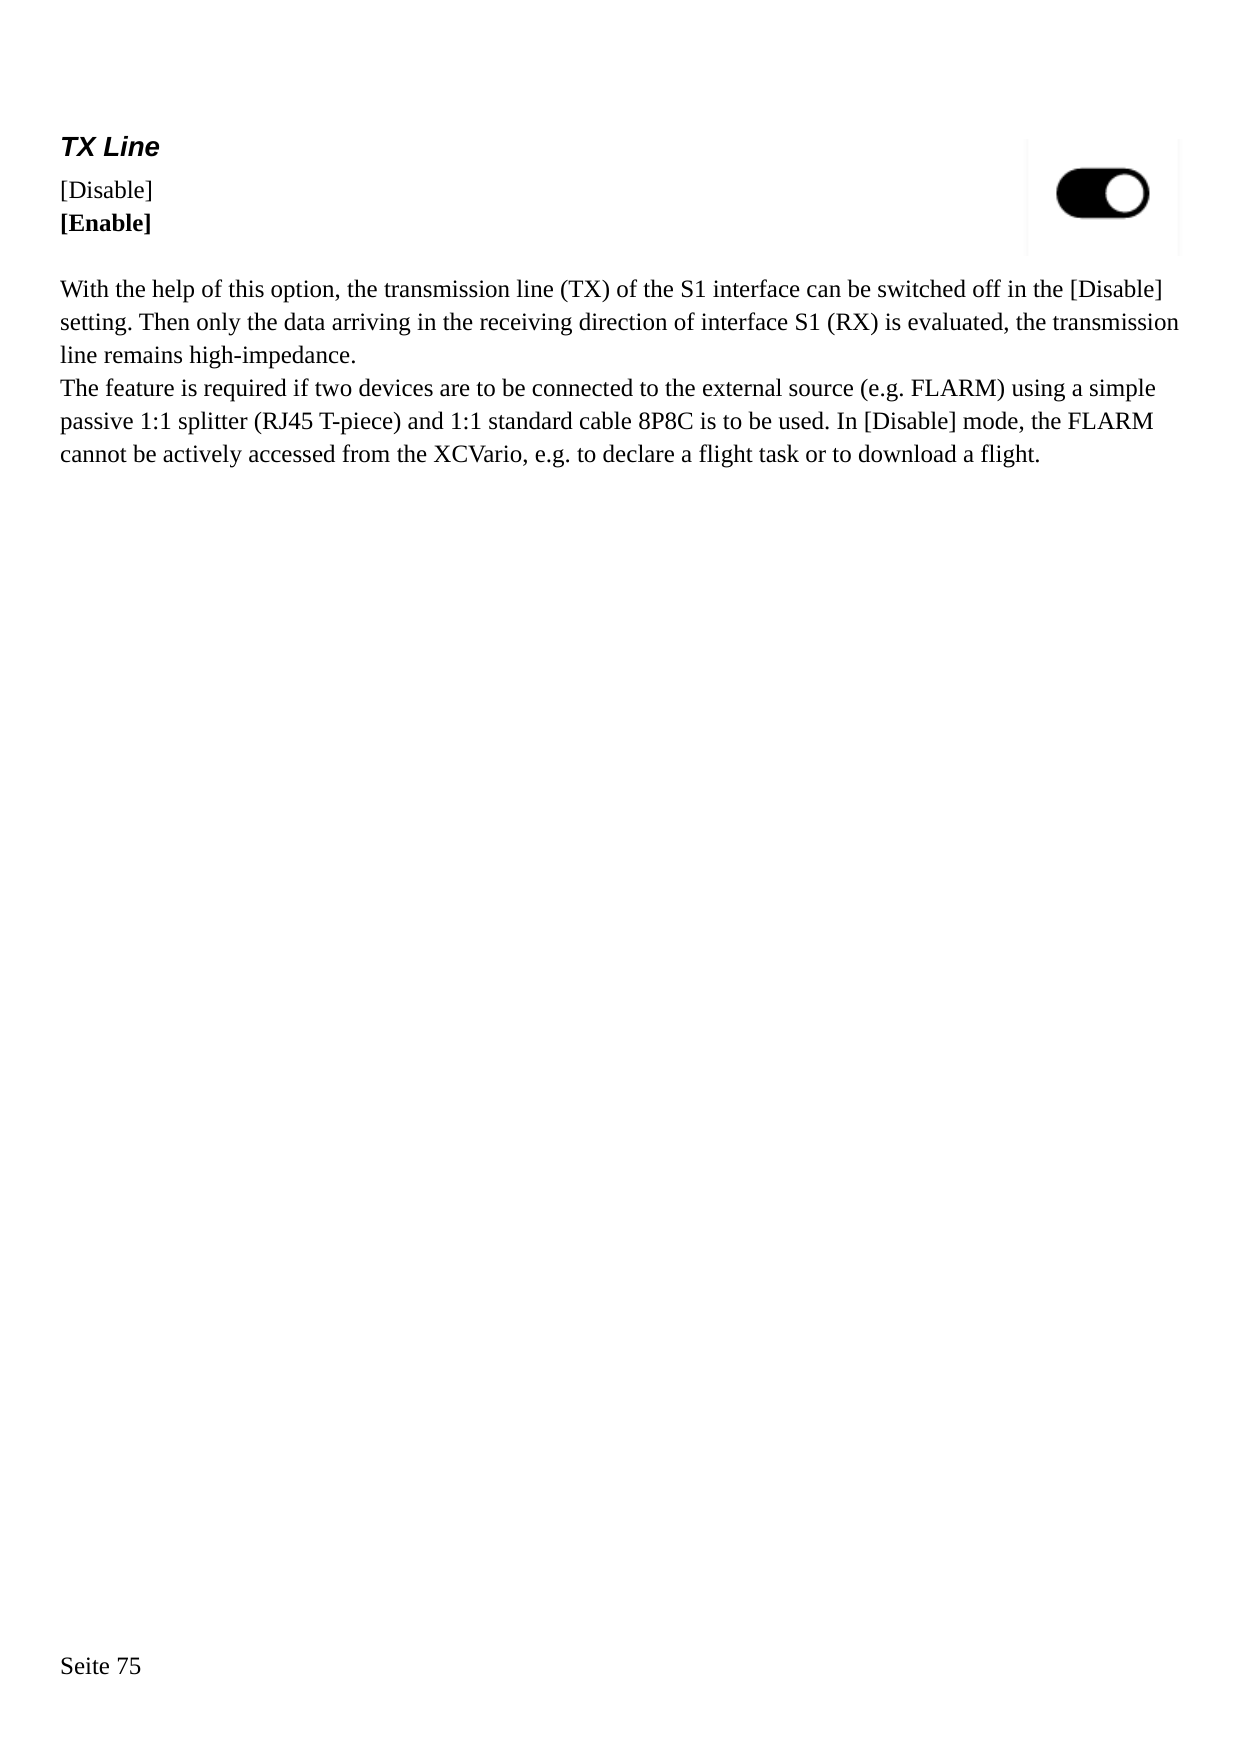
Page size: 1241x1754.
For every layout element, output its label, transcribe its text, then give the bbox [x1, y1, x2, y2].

text [1189, 208, 1207, 237]
text [Enable] [60, 208, 1019, 237]
text With the help of this option, the transmission line (TX) of the S1 interface can be switched off in the [Disable] setting. Then only the data arriving in the receiving direction of interface S1 (RX) is evaluated, the transmission line remains high-impedance. The feature is required if two devices are to be connected to the external source (e.g. FLARM) using a simple passive 1:1 splitter (RJ45 T-piece) and 1:1 standard cable 8P8C is to be used. In [Disable] mode, the FLARM cannot be actively accessed from the XCVario, e.g. to declare a flight task or to download a flight. [60, 274, 1207, 468]
text [1189, 175, 1207, 204]
picture [1019, 139, 1189, 256]
text [Disable] [60, 175, 1019, 204]
subtitle TX Line [60, 131, 1207, 162]
